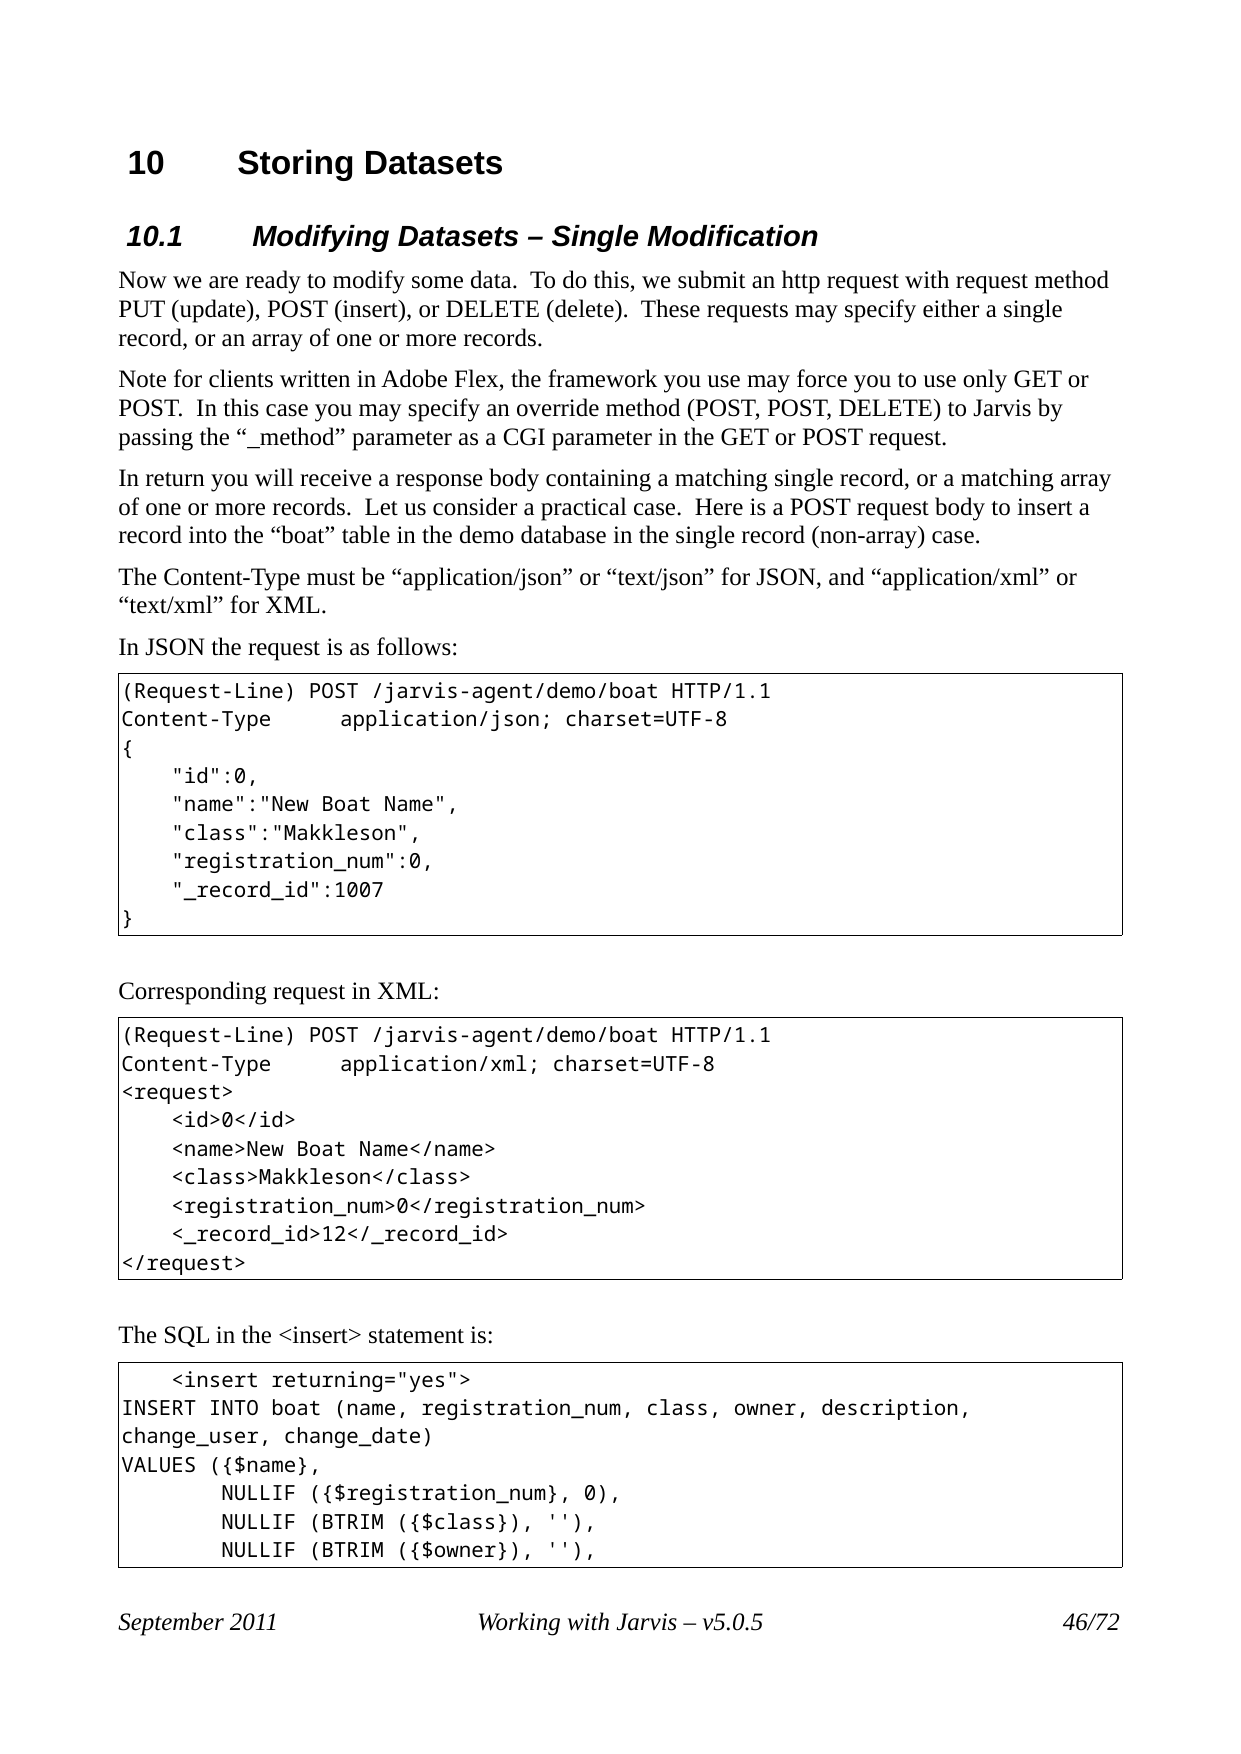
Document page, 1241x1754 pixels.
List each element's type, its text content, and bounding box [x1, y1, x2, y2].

text { [119, 730, 1122, 758]
text "name":"New Boat Name", [119, 787, 1122, 815]
text <request> [119, 1074, 1122, 1103]
text "registration_num":0, "_record_id":1007 } [119, 843, 1122, 935]
text <class>Makkleson</class> [119, 1159, 1122, 1188]
text Content-Type application/json; charset=UTF-8 [119, 701, 1122, 730]
text Content-Type application/xml; charset=UTF-8 [119, 1046, 1122, 1074]
text INSERT INTO boat (name, registration_num, class, owner, description, change_user, change_date) [119, 1390, 1122, 1447]
subtitle Modifying Datasets – Single Modification [118, 219, 1122, 253]
text <registration_num>0</registration_num> [119, 1188, 1122, 1216]
text (Request-Line) POST /jarvis-agent/demo/boat HTTP/1.1 [119, 674, 1122, 701]
subtitle Storing Datasets [118, 143, 1122, 182]
text Note for clients written in Adobe Flex, the framework you use may force you to use only GET or POST. In this case you may specify an override method (POST, POST, DELETE) to Jarvis by passing the “_method” parameter as a CGI parameter in the GET or POST request. [118, 364, 1122, 450]
text <insert returning="yes"> [119, 1363, 1122, 1390]
text VALUES ({$name}, [119, 1447, 1122, 1476]
text "id":0, [119, 758, 1122, 787]
text "class":"Makkleson", [119, 815, 1122, 843]
text The Content-Type must be “application/json” or “text/json” for JSON, and “application/xml” or “text/xml” for XML. [118, 562, 1122, 619]
text In JSON the request is as follows: [118, 632, 1122, 660]
text (Request-Line) POST /jarvis-agent/demo/boat HTTP/1.1 [119, 1018, 1122, 1046]
text <_record_id>12</_record_id> [119, 1216, 1122, 1245]
text </request> [119, 1245, 1122, 1279]
text <id>0</id> [119, 1103, 1122, 1131]
text NULLIF (BTRIM ({$class}), ''), [119, 1504, 1122, 1532]
text Now we are ready to modify some data. To do this, we submit an http request with request method PUT (update), POST (insert), or DELETE (delete). These requests may specify either a single record, or an array of one or more records. [118, 265, 1122, 352]
text NULLIF ({$registration_num}, 0), [119, 1476, 1122, 1504]
text <name>New Boat Name</name> [119, 1131, 1122, 1159]
text Corresponding request in XML: [118, 976, 1122, 1005]
text In return you will receive a response body containing a matching single record, or a matching array of one or more records. Let us consider a practical case. Here is a POST request body to insert a record into the “boat” table in the demo database in the single record (non-array) case. [118, 463, 1122, 549]
text The SQL in the <insert> statement is: [118, 1321, 1122, 1349]
text NULLIF (BTRIM ({$owner}), ''), [119, 1532, 1122, 1567]
